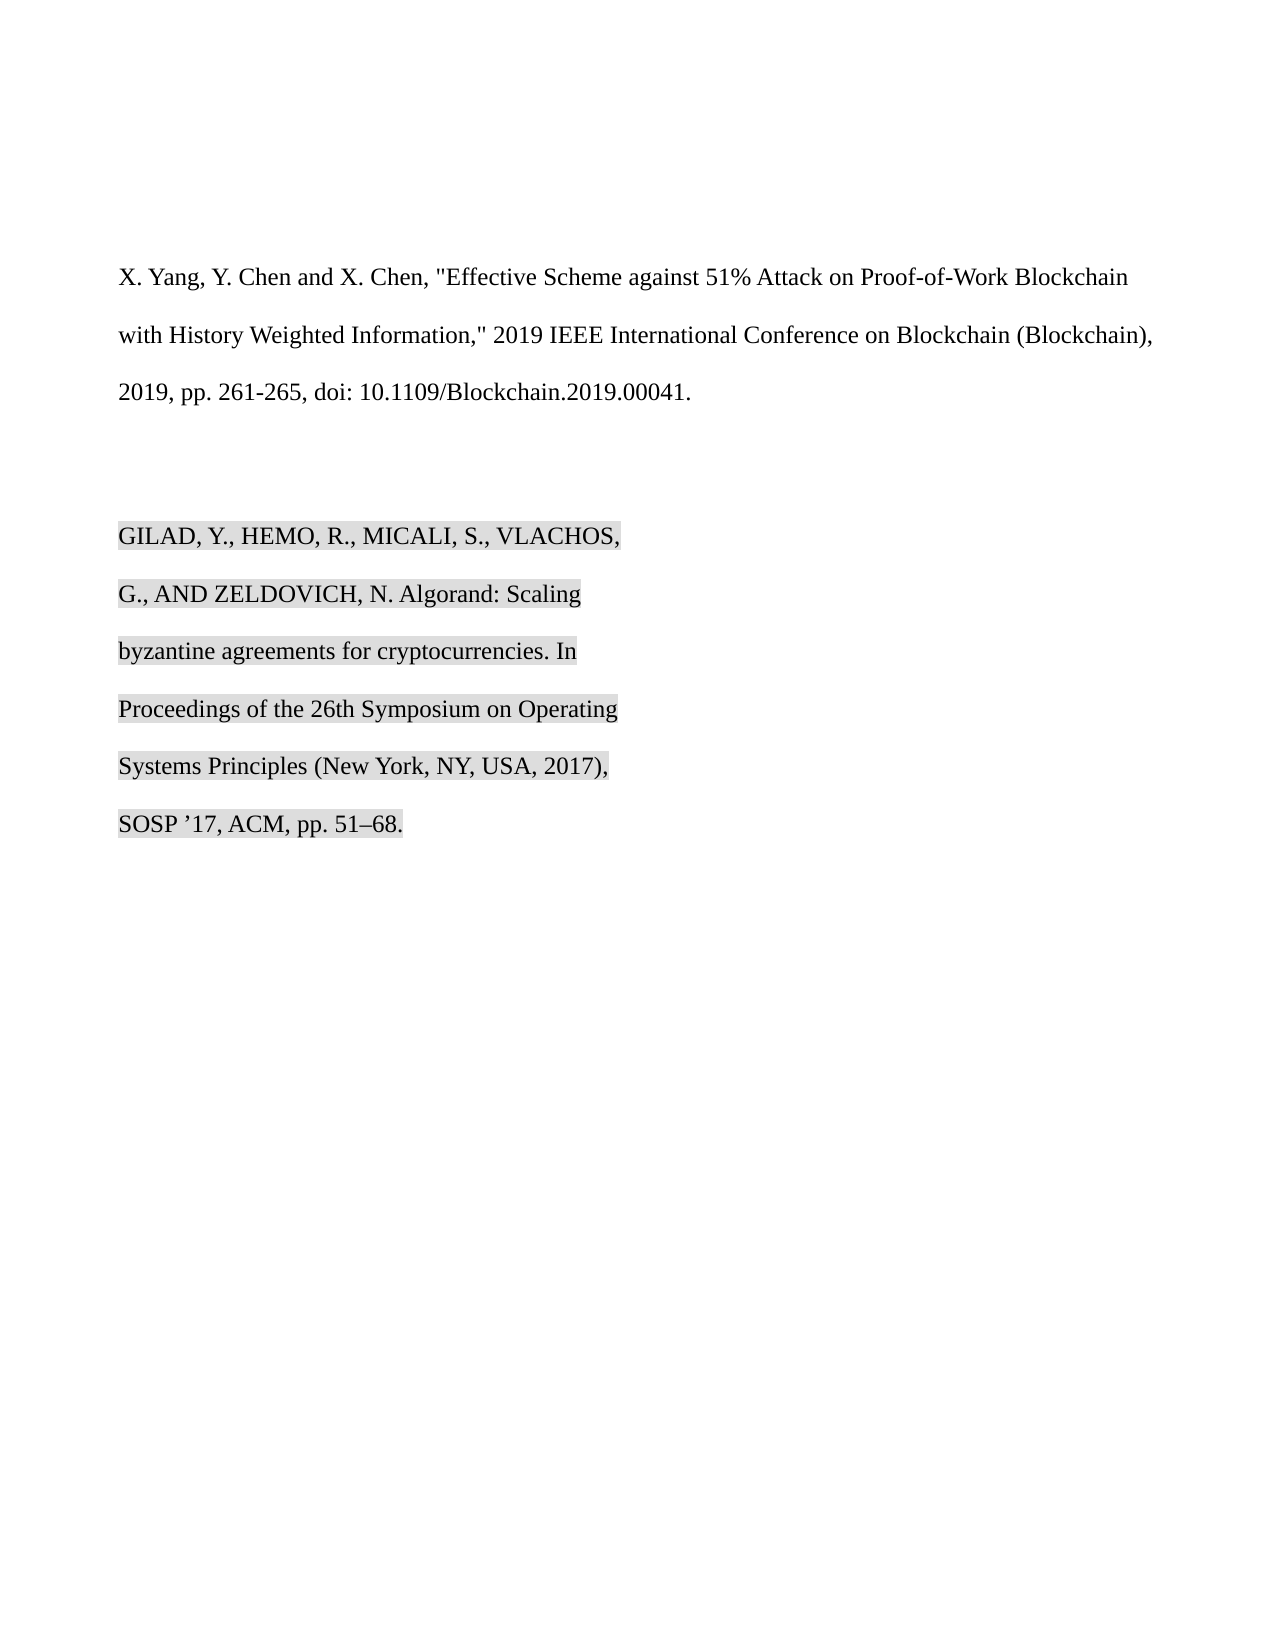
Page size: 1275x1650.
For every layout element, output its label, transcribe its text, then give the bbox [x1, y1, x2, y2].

text X. Yang, Y. Chen and X. Chen, "Effective Scheme against 51% Attack on Proof-of-Work Blockchain with History Weighted Information," 2019 IEEE International Conference on Blockchain (Blockchain), 2019, pp. 261-265, doi: 10.1109/Blockchain.2019.00041. [118, 262, 1157, 406]
text GILAD, Y., HEMO, R., MICALI, S., VLACHOS, G., AND ZELDOVICH, N. Algorand: Scaling byzantine agreements for cryptocurrencies. In Proceedings of the 26th Symposium on Operating Systems Principles (New York, NY, USA, 2017), SOSP ’17, ACM, pp. 51–68. [118, 521, 1157, 838]
